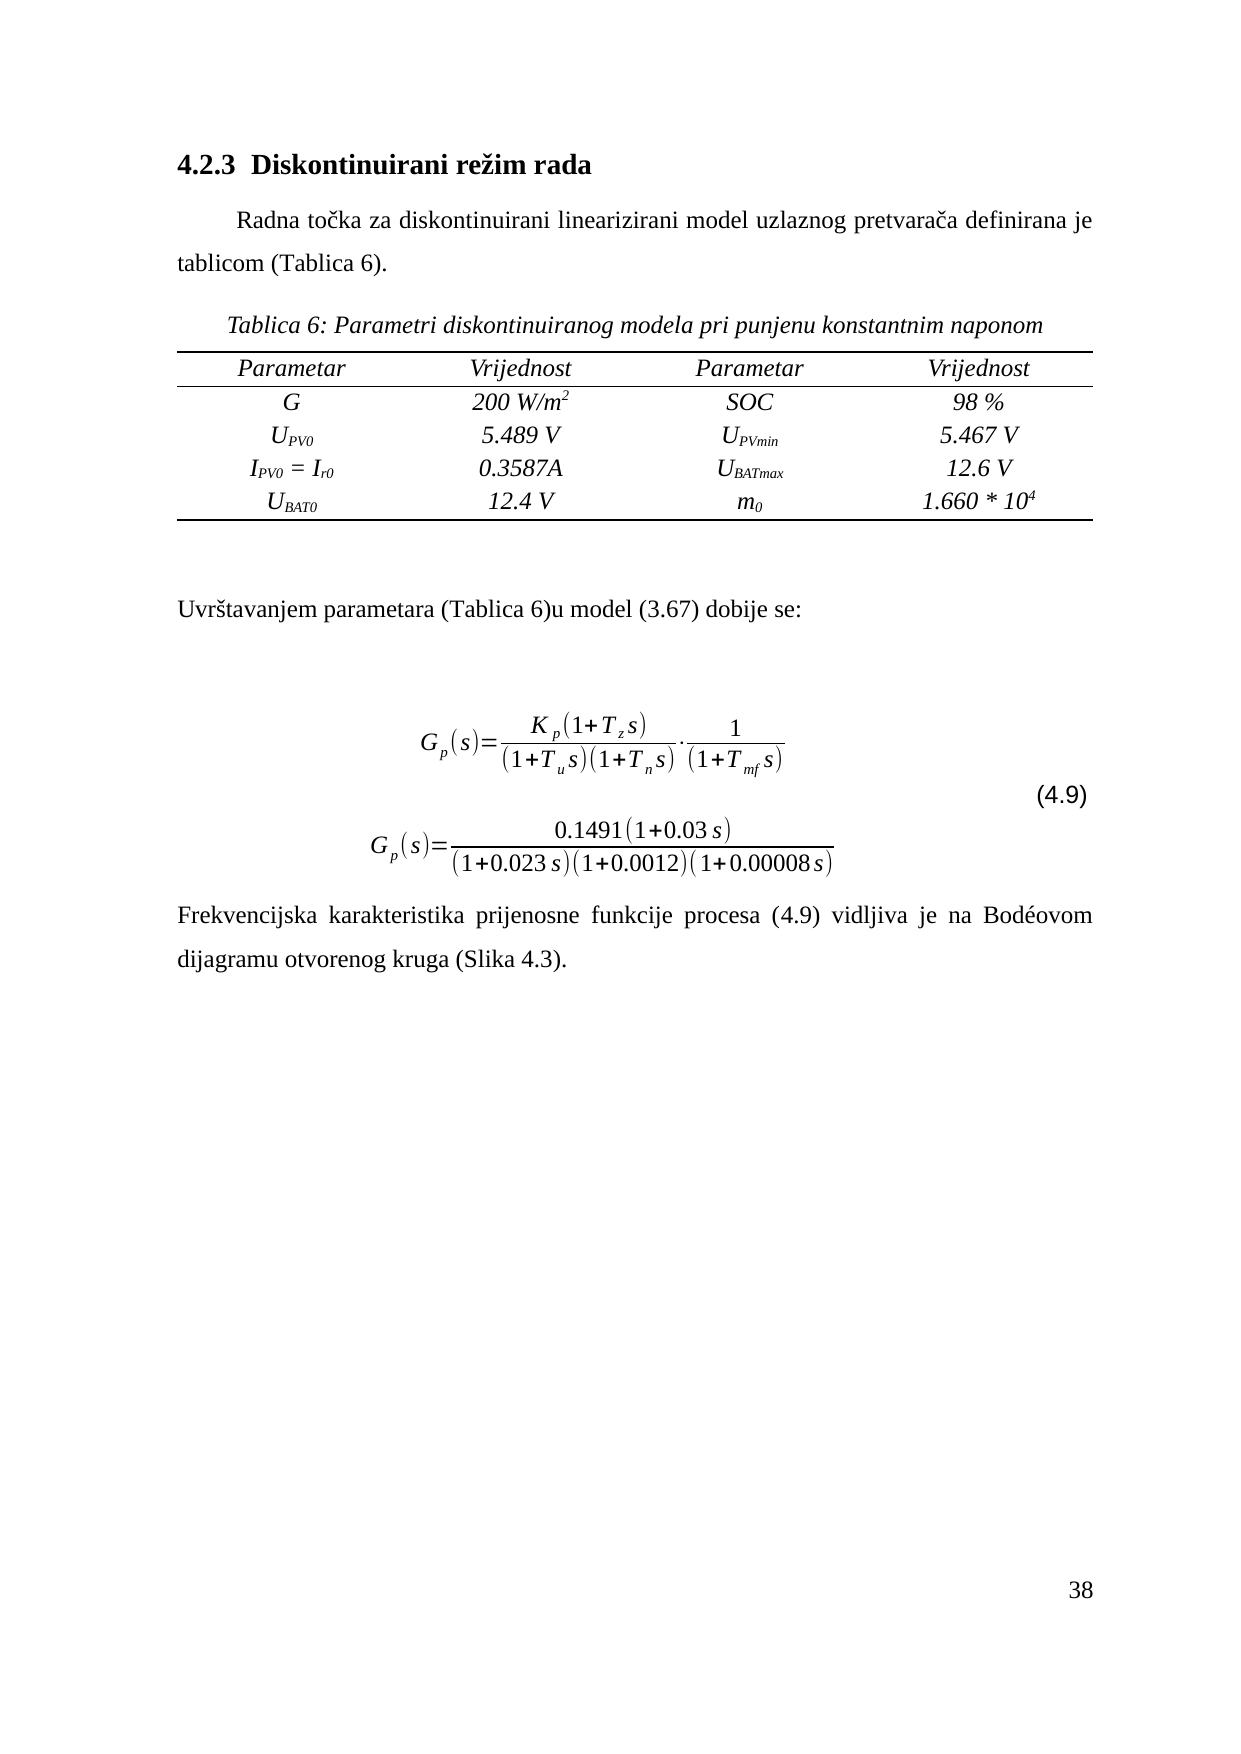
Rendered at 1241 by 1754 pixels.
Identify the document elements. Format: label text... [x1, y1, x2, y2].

table_cell 200 W/m2 [406, 387, 635, 420]
table_header [177, 704, 1028, 889]
table_header Parametar [635, 353, 864, 386]
table_header (4.9) [1028, 704, 1093, 889]
table_cell m0 [635, 486, 864, 519]
text Uvrštavanjem parametara (Tablica 6)u model (3.67) dobije se: [177, 594, 1093, 623]
table_header Vrijednost [406, 353, 635, 386]
table_cell UPVmin [635, 420, 864, 453]
text Frekvencijska karakteristika prijenosne funkcije procesa (4.9) vidljiva je na Bodéovom dijagramu otvorenog kruga (Slika 4.3). [177, 901, 1093, 972]
table_cell UPV0 [177, 420, 406, 453]
subtitle Diskontinuirani režim rada [177, 147, 1093, 181]
table_cell UBATmax [635, 453, 864, 486]
table_cell 0.3587A [406, 453, 635, 486]
table_cell 5.467 V [864, 420, 1093, 453]
table_cell 12.6 V [864, 453, 1093, 486]
table_cell SOC [635, 387, 864, 420]
table_header Parametar [177, 353, 406, 386]
table_cell 98 % [864, 387, 1093, 420]
table_header Vrijednost [864, 353, 1093, 386]
table_cell 12.4 V [406, 486, 635, 519]
text Radna točka za diskontinuirani linearizirani model uzlaznog pretvarača definirana je tablicom (Tablica 6). [177, 205, 1093, 277]
table_cell G [177, 387, 406, 420]
table_cell UBAT0 [177, 486, 406, 519]
table_cell IPV0 = Ir0 [177, 453, 406, 486]
table_cell 5.489 V [406, 420, 635, 453]
text Tablica 6: Parametri diskontinuiranog modela pri punjenu konstantnim naponom [177, 310, 1093, 339]
table_cell 1.660 * 104 [864, 486, 1093, 519]
